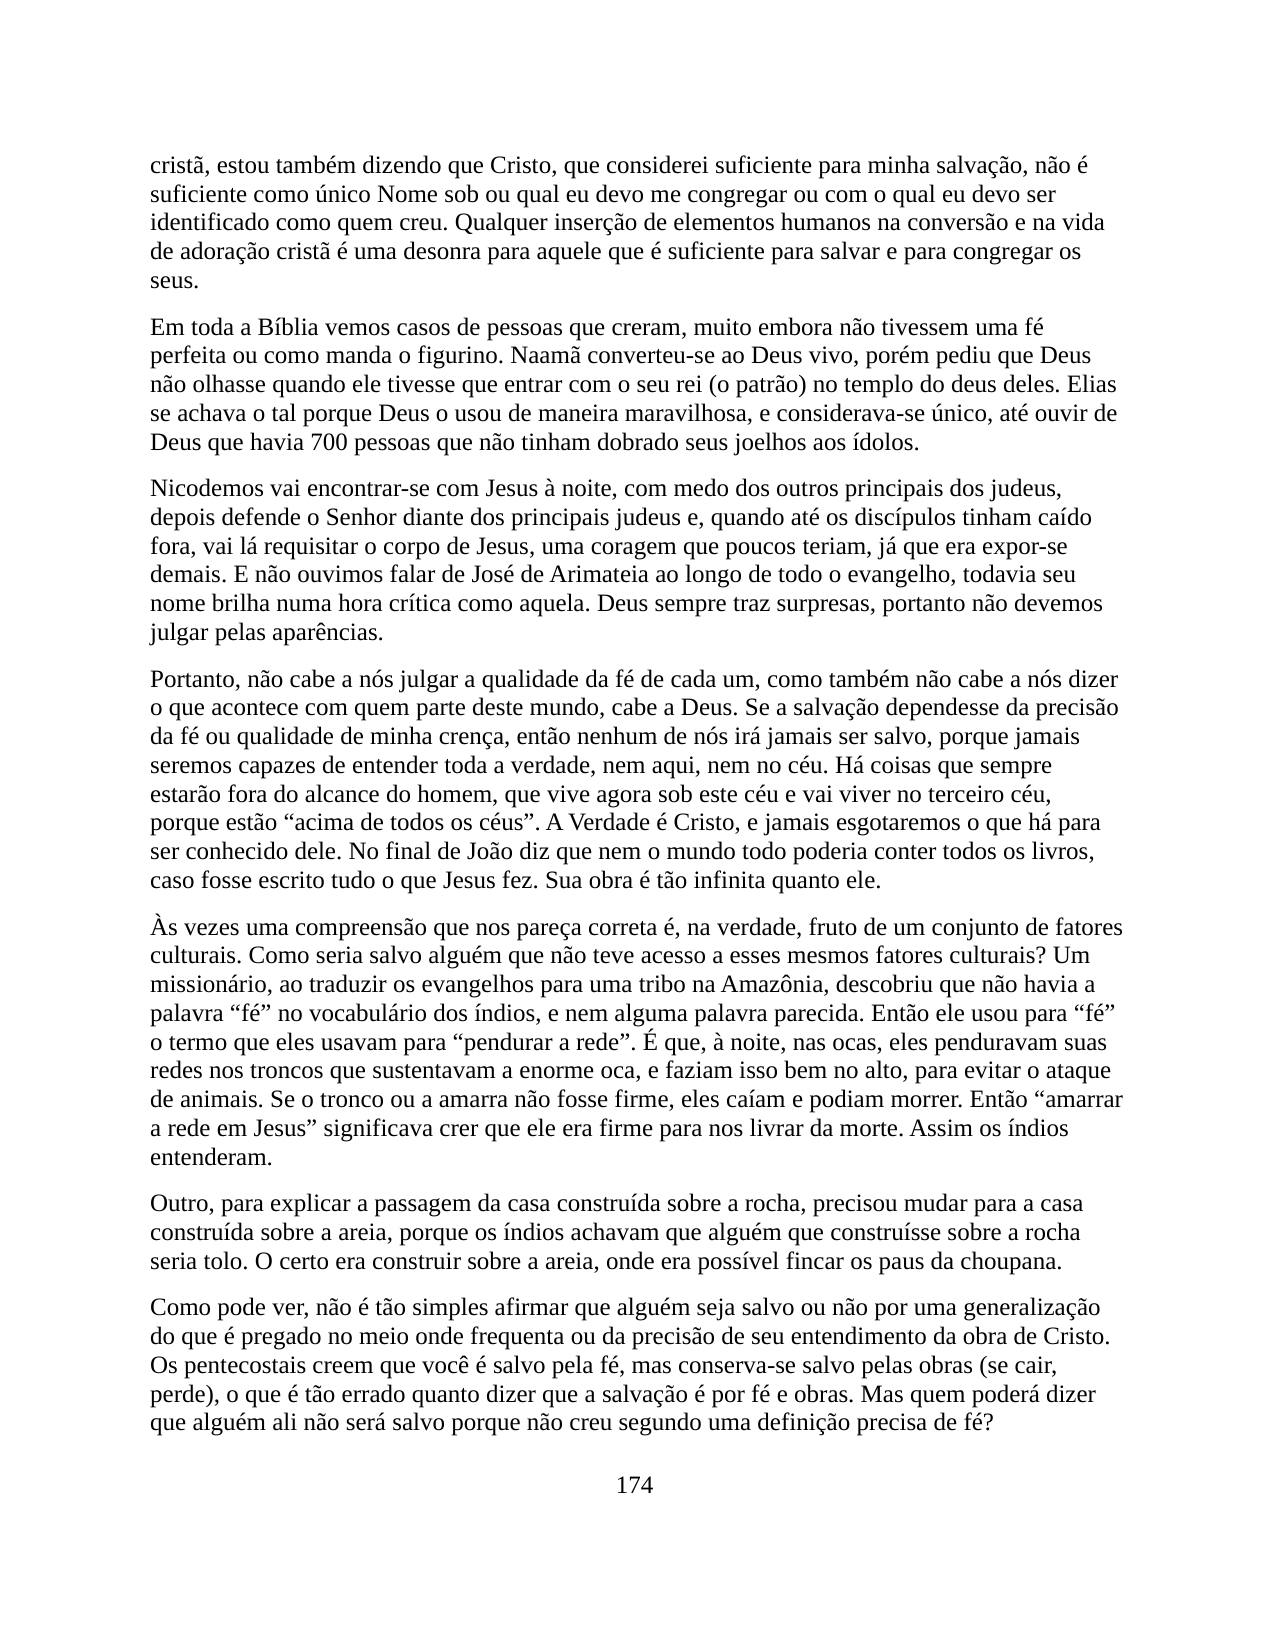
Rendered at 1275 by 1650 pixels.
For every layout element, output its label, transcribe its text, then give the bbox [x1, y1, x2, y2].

text cristã, estou também dizendo que Cristo, que considerei suficiente para minha salvação, não é suficiente como único Nome sob ou qual eu devo me congregar ou com o qual eu devo ser identificado como quem creu. Qualquer inserção de elementos humanos na conversão e na vida de adoração cristã é uma desonra para aquele que é suficiente para salvar e para congregar os seus. [150, 150, 1125, 294]
text Outro, para explicar a passagem da casa construída sobre a rocha, precisou mudar para a casa construída sobre a areia, porque os índios achavam que alguém que construísse sobre a rocha seria tolo. O certo era construir sobre a areia, onde era possível fincar os paus da choupana. [150, 1188, 1125, 1274]
text Portanto, não cabe a nós julgar a qualidade da fé de cada um, como também não cabe a nós dizer o que acontece com quem parte deste mundo, cabe a Deus. Se a salvação dependesse da precisão da fé ou qualidade de minha crença, então nenhum de nós irá jamais ser salvo, porque jamais seremos capazes de entender toda a verdade, nem aqui, nem no céu. Há coisas que sempre estarão fora do alcance do homem, que vive agora sob este céu e vai viver no terceiro céu, porque estão “acima de todos os céus”. A Verdade é Cristo, e jamais esgotaremos o que há para ser conhecido dele. No final de João diz que nem o mundo todo poderia conter todos os livros, caso fosse escrito tudo o que Jesus fez. Sua obra é tão infinita quanto ele. [150, 664, 1125, 894]
text Em toda a Bíblia vemos casos de pessoas que creram, muito embora não tivessem uma fé perfeita ou como manda o figurino. Naamã converteu-se ao Deus vivo, porém pediu que Deus não olhasse quando ele tivesse que entrar com o seu rei (o patrão) no templo do deus deles. Elias se achava o tal porque Deus o usou de maneira maravilhosa, e considerava-se único, até ouvir de Deus que havia 700 pessoas que não tinham dobrado seus joelhos aos ídolos. [150, 312, 1125, 455]
text Como pode ver, não é tão simples afirmar que alguém seja salvo ou não por uma generalização do que é pregado no meio onde frequenta ou da precisão de seu entendimento da obra de Cristo. Os pentecostais creem que você é salvo pela fé, mas conserva-se salvo pelas obras (se cair, perde), o que é tão errado quanto dizer que a salvação é por fé e obras. Mas quem poderá dizer que alguém ali não será salvo porque não creu segundo uma definição precisa de fé? [150, 1292, 1125, 1436]
text Nicodemos vai encontrar-se com Jesus à noite, com medo dos outros principais dos judeus, depois defende o Senhor diante dos principais judeus e, quando até os discípulos tinham caído fora, vai lá requisitar o corpo de Jesus, uma coragem que poucos teriam, já que era expor-se demais. E não ouvimos falar de José de Arimateia ao longo de todo o evangelho, todavia seu nome brilha numa hora crítica como aquela. Deus sempre traz surpresas, portanto não devemos julgar pelas aparências. [150, 473, 1125, 646]
text Às vezes uma compreensão que nos pareça correta é, na verdade, fruto de um conjunto de fatores culturais. Como seria salvo alguém que não teve acesso a esses mesmos fatores culturais? Um missionário, ao traduzir os evangelhos para uma tribo na Amazônia, descobriu que não havia a palavra “fé” no vocabulário dos índios, e nem alguma palavra parecida. Então ele usou para “fé” o termo que eles usavam para “pendurar a rede”. É que, à noite, nas ocas, eles penduravam suas redes nos troncos que sustentavam a enorme oca, e faziam isso bem no alto, para evitar o ataque de animais. Se o tronco ou a amarra não fosse firme, eles caíam e podiam morrer. Então “amarrar a rede em Jesus” significava crer que ele era firme para nos livrar da morte. Assim os índios entenderam. [150, 912, 1125, 1170]
